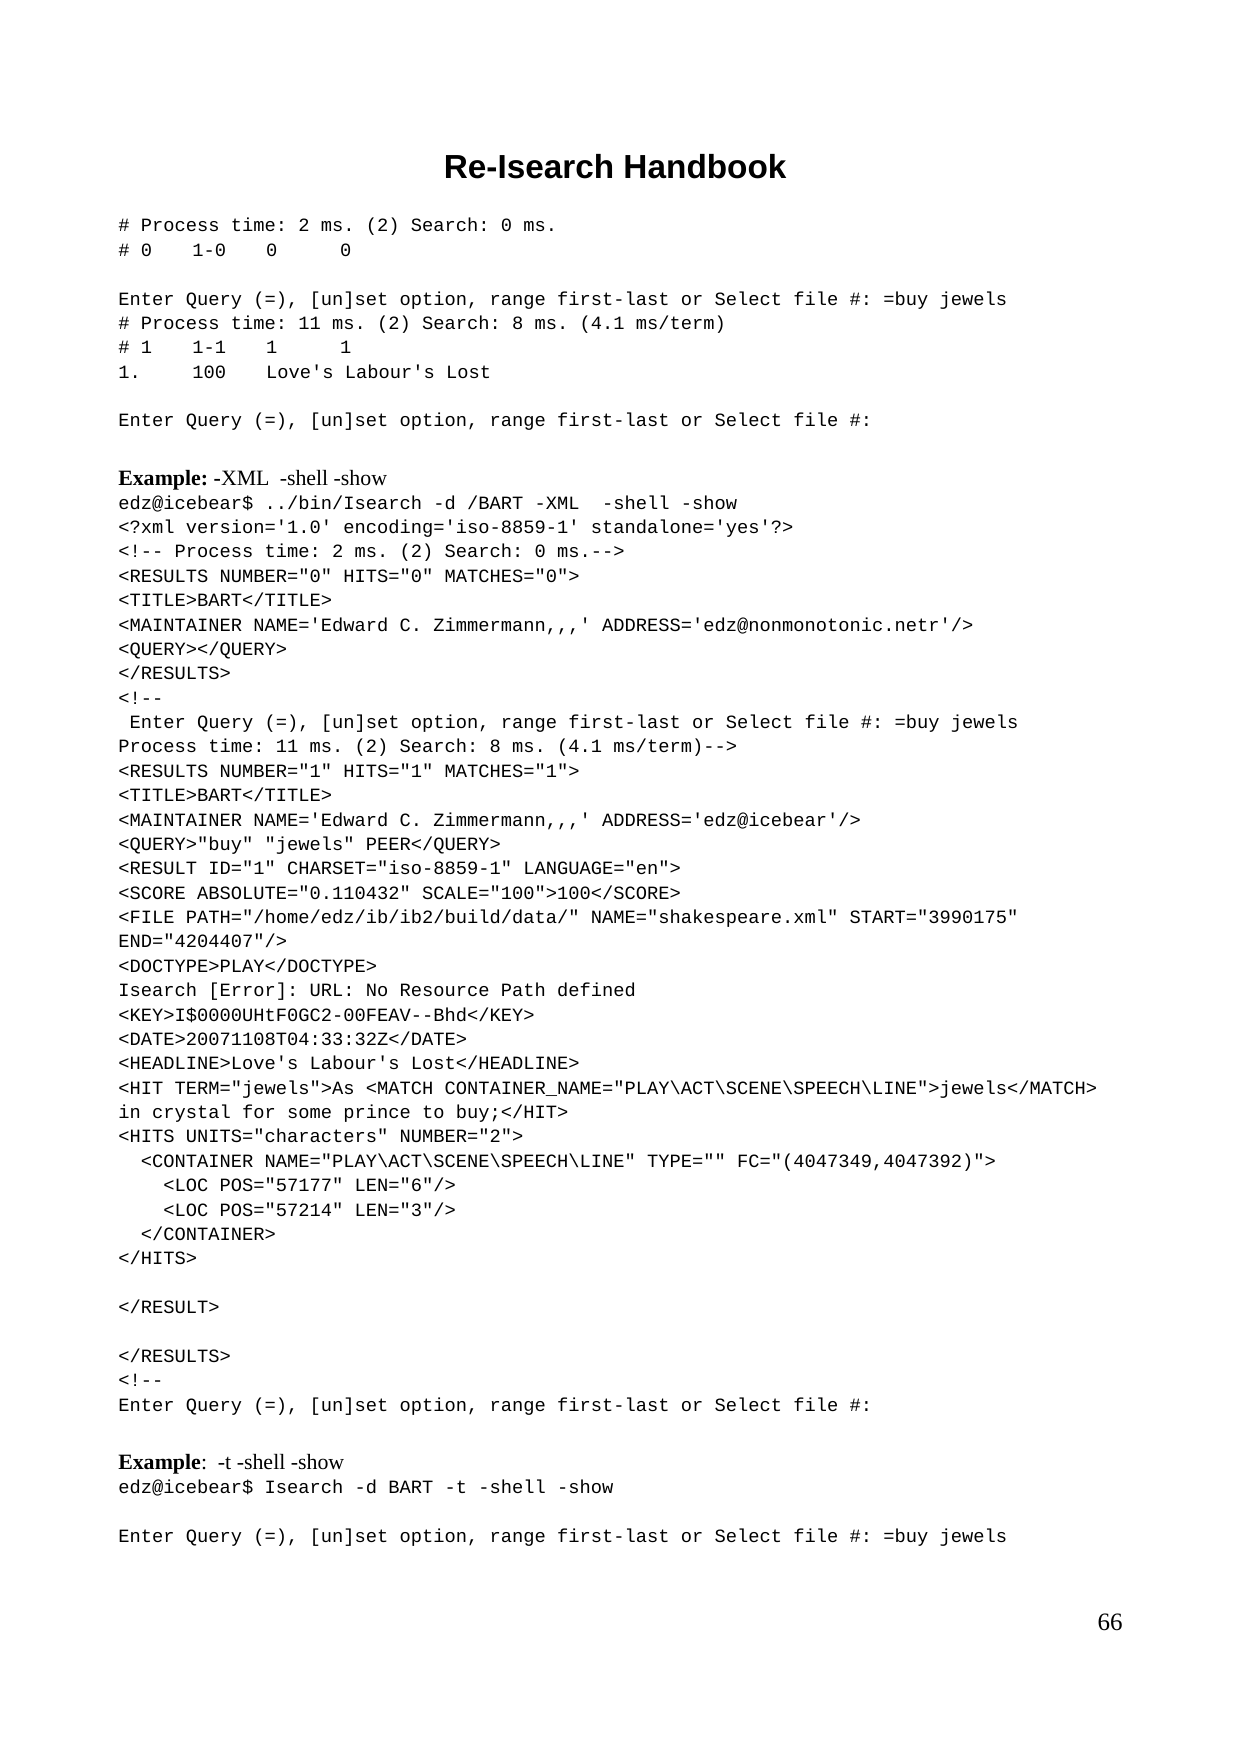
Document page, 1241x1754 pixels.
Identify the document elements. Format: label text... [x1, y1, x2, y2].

text Process time: 11 ms. (2) Search: 8 ms. (4.1 ms/term)--> [118, 737, 1122, 758]
text <QUERY></QUERY> [118, 640, 1122, 661]
text <LOC POS="57177" LEN="6"/> [118, 1176, 1122, 1197]
text Enter Query (=), [un]set option, range first-last or Select file #: =buy jewels [118, 289, 1122, 311]
text <HEADLINE>Love's Labour's Lost</HEADLINE> [118, 1054, 1122, 1075]
text </RESULTS> [118, 664, 1122, 685]
text </HITS> [118, 1249, 1122, 1270]
text <HIT TERM="jewels">As <MATCH CONTAINER_NAME="PLAY\ACT\SCENE\SPEECH\LINE">jewels</MATCH> in crystal for some prince to buy;</HIT> [118, 1078, 1122, 1124]
text <HITS UNITS="characters" NUMBER="2"> [118, 1127, 1122, 1148]
text </RESULTS> [118, 1347, 1122, 1368]
text </RESULT> [118, 1298, 1122, 1319]
text <CONTAINER NAME="PLAY\ACT\SCENE\SPEECH\LINE" TYPE="" FC="(4047349,4047392)"> [118, 1152, 1122, 1173]
text <RESULT ID="1" CHARSET="iso-8859-1" LANGUAGE="en"> [118, 859, 1122, 880]
text Enter Query (=), [un]set option, range first-last or Select file #: [118, 411, 1122, 432]
text <LOC POS="57214" LEN="3"/> [118, 1200, 1122, 1222]
text Example: -t -shell -show [118, 1449, 1122, 1474]
text <MAINTAINER NAME='Edward C. Zimmermann,,,' ADDRESS='edz@nonmonotonic.netr'/> [118, 615, 1122, 637]
text <FILE PATH="/home/edz/ib/ib2/build/data/" NAME="shakespeare.xml" START="3990175" END="4204407"/> [118, 908, 1122, 953]
text Isearch [Error]: URL: No Resource Path defined [118, 981, 1122, 1002]
text <SCORE ABSOLUTE="0.110432" SCALE="100">100</SCORE> [118, 883, 1122, 905]
text <!-- [118, 688, 1122, 710]
text <TITLE>BART</TITLE> [118, 591, 1122, 612]
text <?xml version='1.0' encoding='iso-8859-1' standalone='yes'?> [118, 518, 1122, 539]
text <MAINTAINER NAME='Edward C. Zimmermann,,,' ADDRESS='edz@icebear'/> [118, 810, 1122, 832]
text <!-- [118, 1371, 1122, 1392]
text edz@icebear$ Isearch -d BART -t -shell -show [118, 1478, 1122, 1499]
text # 1 1-1 1 1 [118, 338, 1122, 359]
text Example: -XML -shell -show [118, 464, 1122, 490]
text <KEY>I$0000UHtF0GC2-00FEAV--Bhd</KEY> [118, 1005, 1122, 1027]
text <RESULTS NUMBER="0" HITS="0" MATCHES="0"> [118, 567, 1122, 588]
text # Process time: 11 ms. (2) Search: 8 ms. (4.1 ms/term) [118, 314, 1122, 335]
text <DOCTYPE>PLAY</DOCTYPE> [118, 957, 1122, 978]
text # 0 1-0 0 0 [118, 241, 1122, 262]
text </CONTAINER> [118, 1225, 1122, 1246]
text Enter Query (=), [un]set option, range first-last or Select file #: =buy jewels [118, 1526, 1122, 1548]
text edz@icebear$ ../bin/Isearch -d /BART -XML -shell -show [118, 493, 1122, 515]
text <DATE>20071108T04:33:32Z</DATE> [118, 1030, 1122, 1051]
text <TITLE>BART</TITLE> [118, 786, 1122, 807]
text <RESULTS NUMBER="1" HITS="1" MATCHES="1"> [118, 762, 1122, 783]
text # Process time: 2 ms. (2) Search: 0 ms. [118, 216, 1122, 237]
text Enter Query (=), [un]set option, range first-last or Select file #: [118, 1395, 1122, 1417]
text 1. 100 Love's Labour's Lost [118, 362, 1122, 384]
text <!-- Process time: 2 ms. (2) Search: 0 ms.--> [118, 542, 1122, 563]
text Enter Query (=), [un]set option, range first-last or Select file #: =buy jewels [118, 713, 1122, 734]
text <QUERY>"buy" "jewels" PEER</QUERY> [118, 835, 1122, 856]
